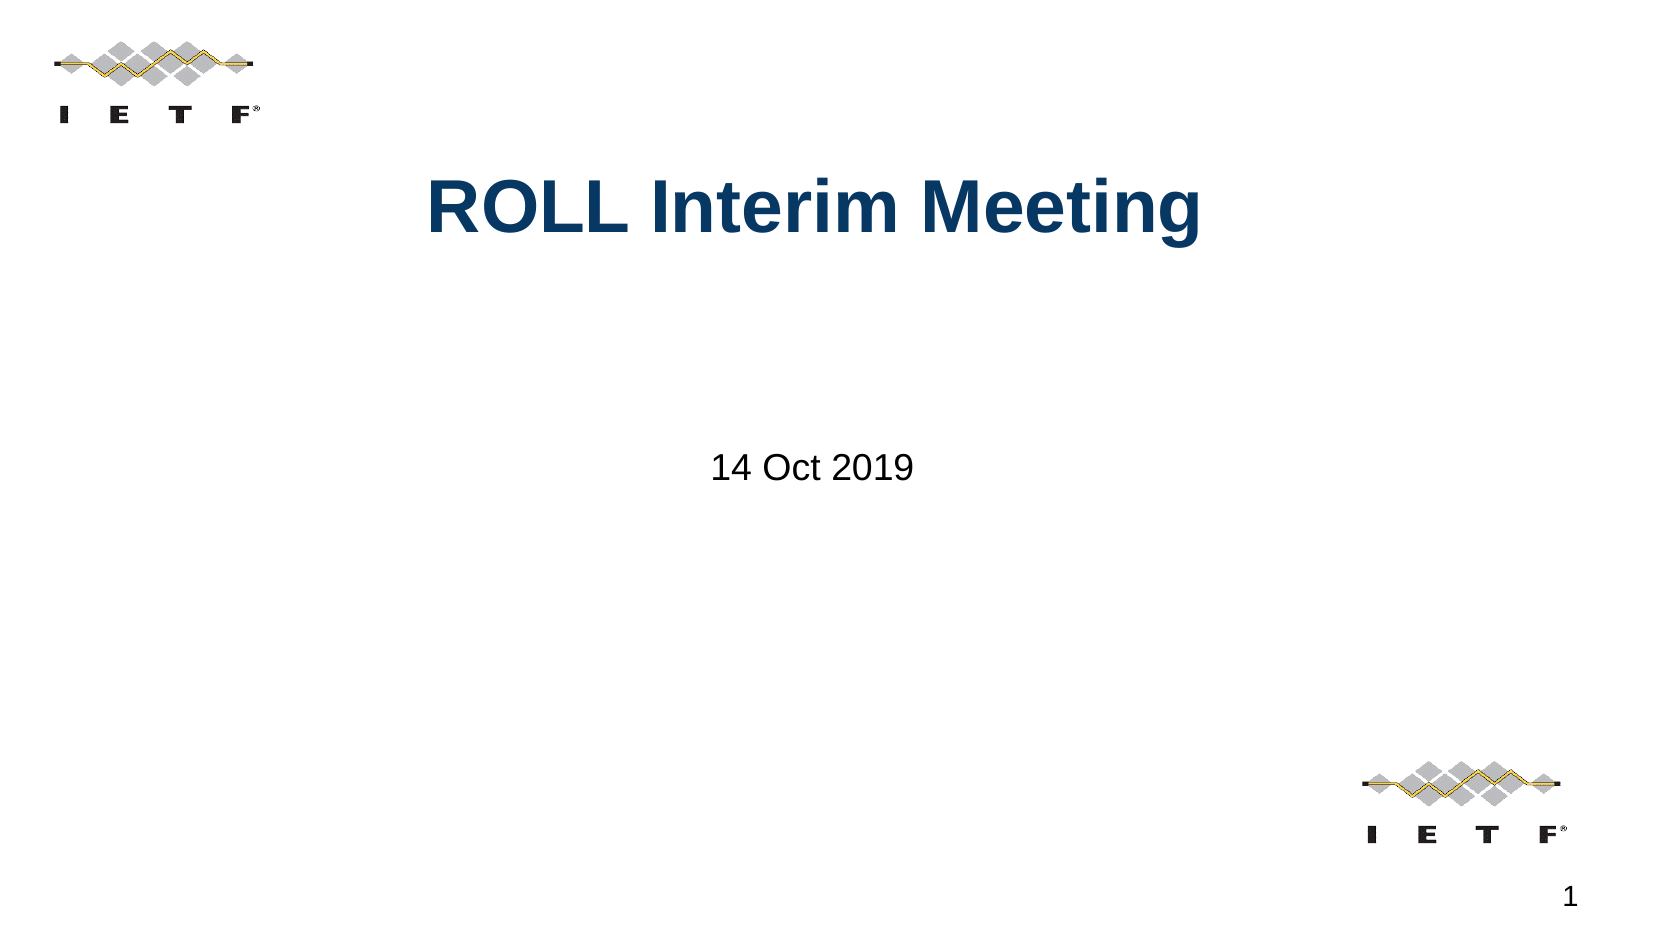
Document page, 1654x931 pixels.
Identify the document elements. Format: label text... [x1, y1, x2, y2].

picture [1346, 754, 1582, 849]
text_box 14 Oct 2019 [685, 439, 930, 497]
picture [38, 34, 275, 129]
title ROLL Interim Meeting [112, 146, 1519, 263]
slide_number [1547, 858, 1647, 931]
